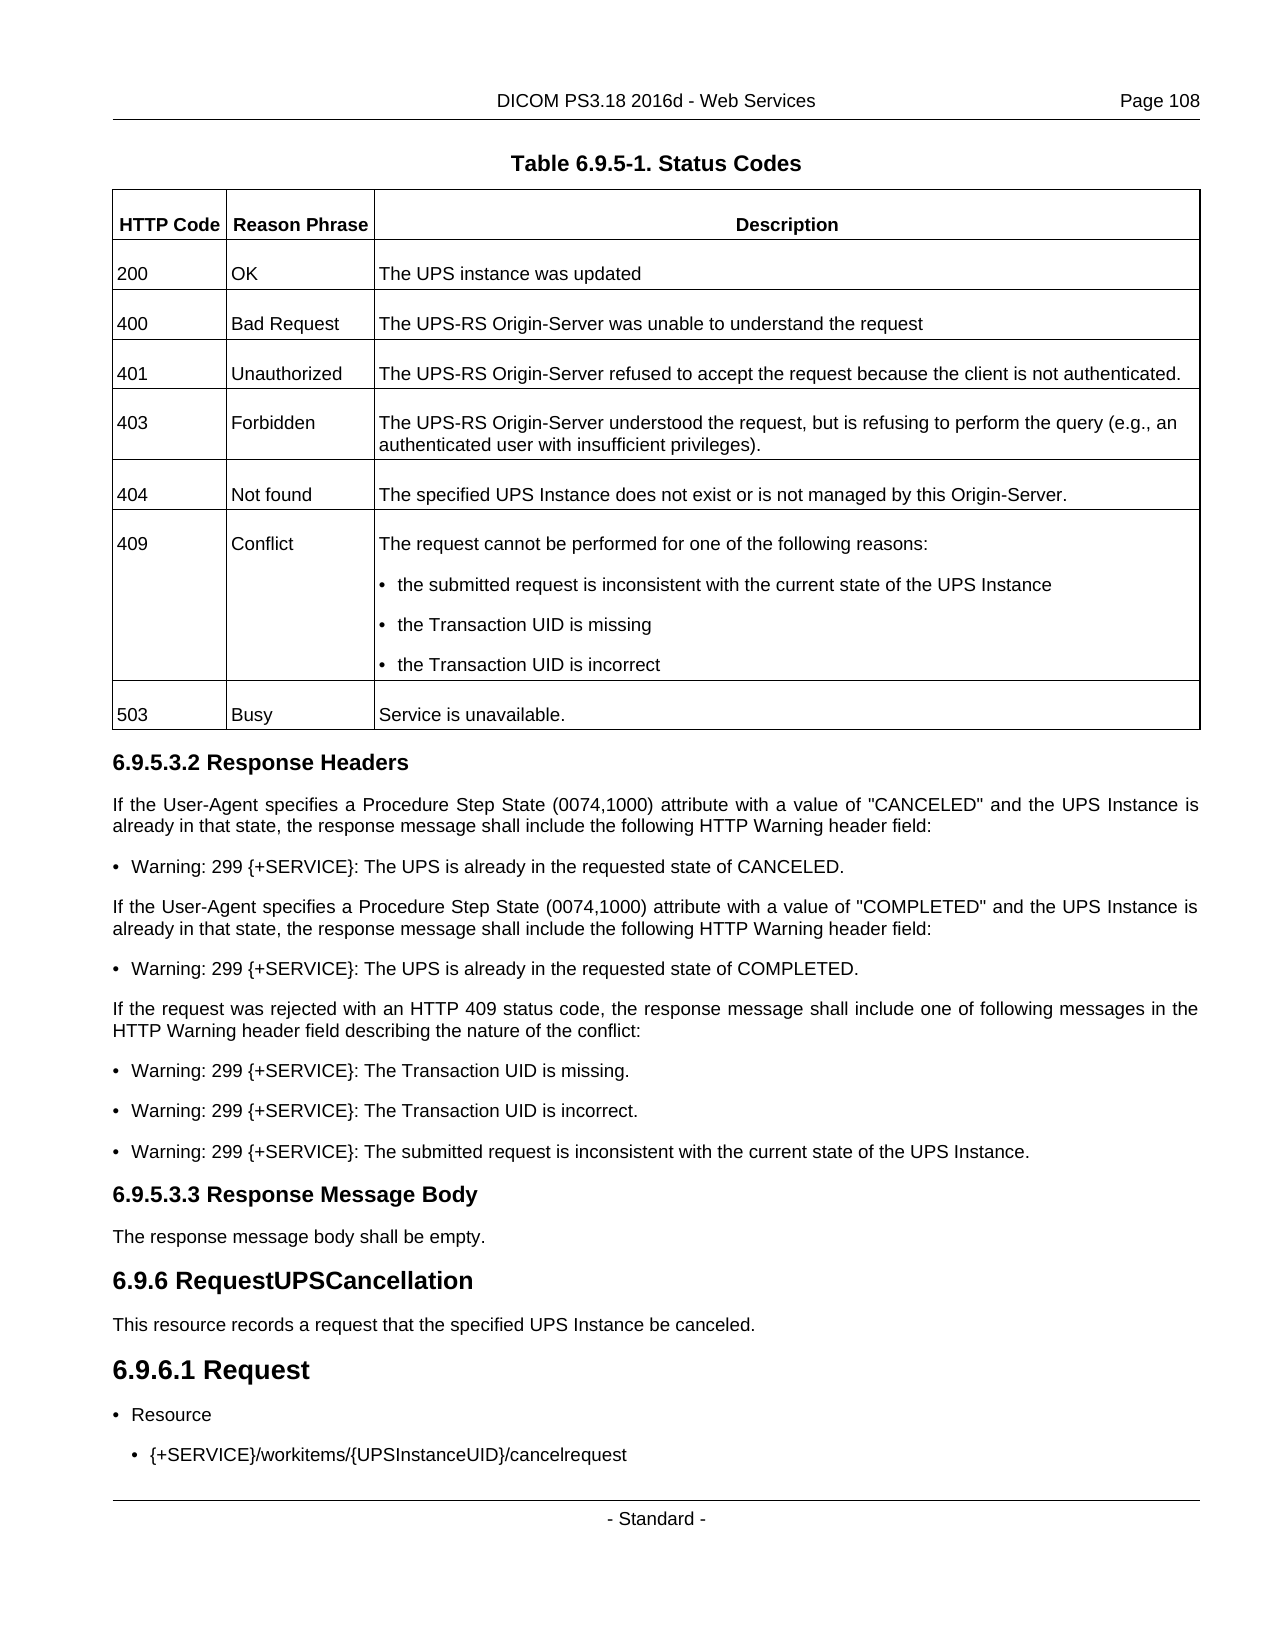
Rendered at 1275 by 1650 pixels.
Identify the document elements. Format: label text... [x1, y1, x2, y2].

list Warning: 299 {+SERVICE}: The submitted request is inconsistent with the current state of the UPS Instance. [112, 1141, 1200, 1162]
table_header Description [375, 190, 1199, 239]
text The response message body shall be empty. [112, 1226, 1200, 1247]
list {+SERVICE}/workitems/{UPSInstanceUID}/cancelrequest [131, 1444, 1200, 1466]
table_cell Service is unavailable. [375, 681, 1199, 729]
list Warning: 299 {+SERVICE}: The UPS is already in the requested state of COMPLETED. [112, 958, 1200, 979]
table_cell 401 [113, 340, 226, 388]
text 6.9.6 RequestUPSCancellation [112, 1266, 1200, 1294]
table_cell Bad Request [227, 290, 374, 338]
list Warning: 299 {+SERVICE}: The Transaction UID is incorrect. [112, 1100, 1200, 1122]
table_cell The UPS instance was updated [375, 240, 1199, 289]
table_cell OK [227, 240, 374, 289]
table_cell The request cannot be performed for one of the following reasons: the submitted request is inconsistent with the current state of the UPS Instance the Transaction UID is missing the Transaction UID is incorrect [375, 510, 1199, 680]
table_cell Forbidden [227, 389, 374, 459]
table_cell 404 [113, 460, 226, 509]
list Warning: 299 {+SERVICE}: The UPS is already in the requested state of CANCELED. [112, 856, 1200, 877]
table_header Reason Phrase [227, 190, 374, 239]
text This resource records a request that the specified UPS Instance be canceled. [112, 1313, 1200, 1335]
table_cell 400 [113, 290, 226, 338]
table_cell Conflict [227, 510, 374, 680]
text 6.9.5.3.2 Response Headers [112, 749, 1200, 775]
table_cell Busy [227, 681, 374, 729]
table_header HTTP Code [113, 190, 226, 239]
table_cell The UPS-RS Origin-Server was unable to understand the request [375, 290, 1199, 338]
table_cell The UPS-RS Origin-Server understood the request, but is refusing to perform the query (e.g., an authenticated user with insufficient privileges). [375, 389, 1199, 459]
text 6.9.5.3.3 Response Message Body [112, 1181, 1200, 1207]
table_cell 409 [113, 510, 226, 680]
text 6.9.6.1 Request [112, 1354, 1200, 1385]
list Resource [112, 1404, 1200, 1425]
list Warning: 299 {+SERVICE}: The Transaction UID is missing. [112, 1060, 1200, 1082]
text If the User-Agent specifies a Procedure Step State (0074,1000) attribute with a value of "CANCELED" and the UPS Instance is already in that state, the response message shall include the following HTTP Warning header field: [112, 794, 1200, 837]
table_cell 403 [113, 389, 226, 459]
table_cell Unauthorized [227, 340, 374, 388]
table_cell Not found [227, 460, 374, 509]
table_cell 503 [113, 681, 226, 729]
text If the request was rejected with an HTTP 409 status code, the response message shall include one of following messages in the HTTP Warning header field describing the nature of the conflict: [112, 998, 1200, 1041]
table_cell The UPS-RS Origin-Server refused to accept the request because the client is not authenticated. [375, 340, 1199, 388]
text If the User-Agent specifies a Procedure Step State (0074,1000) attribute with a value of "COMPLETED" and the UPS Instance is already in that state, the response message shall include the following HTTP Warning header field: [112, 896, 1200, 939]
text Table 6.9.5-1. Status Codes [112, 150, 1200, 176]
table_cell 200 [113, 240, 226, 289]
table_cell The specified UPS Instance does not exist or is not managed by this Origin-Server. [375, 460, 1199, 509]
